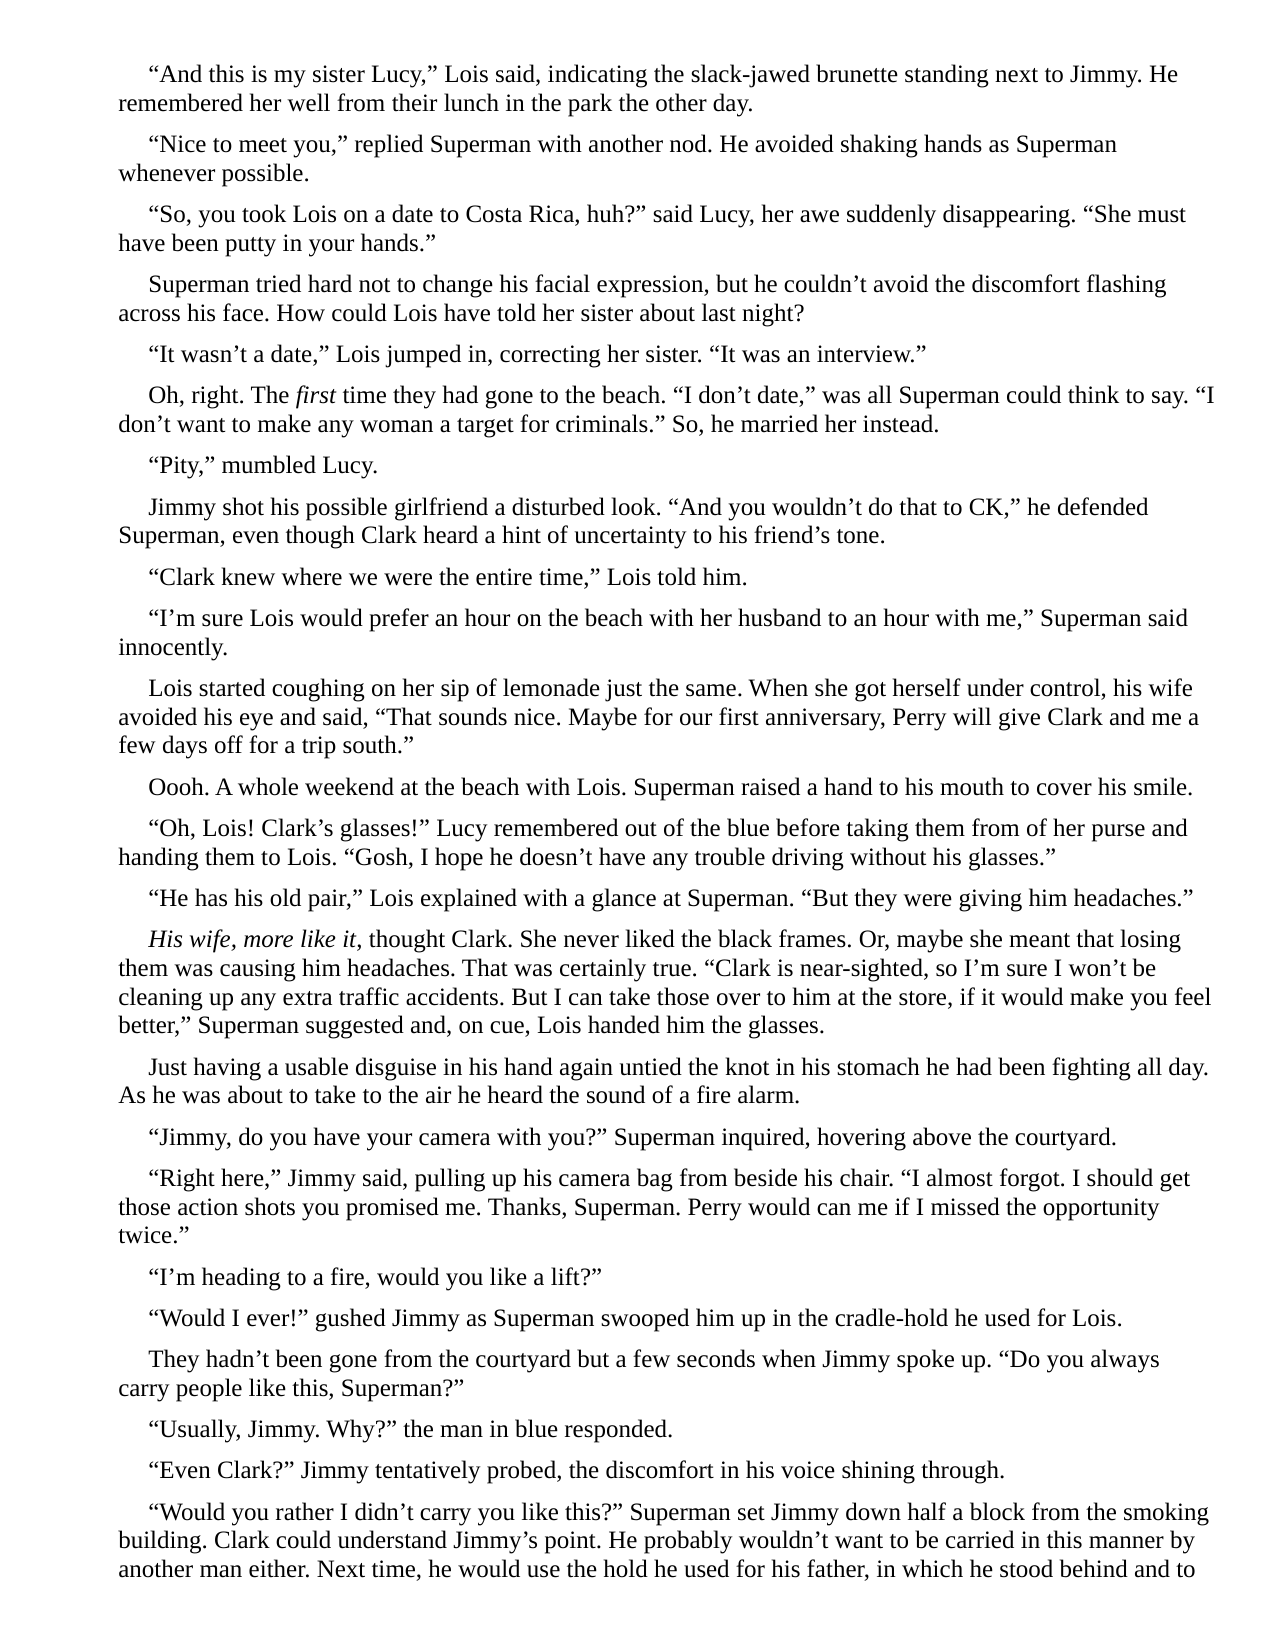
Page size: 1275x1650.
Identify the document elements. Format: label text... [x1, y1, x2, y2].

text “And this is my sister Lucy,” Lois said, indicating the slack-jawed brunette standing next to Jimmy. He remembered her well from their lunch in the park the other day. [118, 59, 1216, 117]
text “I’m heading to a fire, would you like a lift?” [118, 1262, 1216, 1290]
text “Would you rather I didn’t carry you like this?” Superman set Jimmy down half a block from the smoking building. Clark could understand Jimmy’s point. He probably wouldn’t want to be carried in this manner by another man either. Next time, he would use the hold he used for his father, in which he stood behind and to [118, 1497, 1216, 1583]
text “Nice to meet you,” replied Superman with another nod. He avoided shaking hands as Superman whenever possible. [118, 129, 1216, 187]
text “So, you took Lois on a date to Costa Rica, huh?” said Lucy, her awe suddenly disappearing. “She must have been putty in your hands.” [118, 199, 1216, 257]
text “Usually, Jimmy. Why?” the man in blue responded. [118, 1414, 1216, 1443]
text Just having a usable disguise in his hand again untied the knot in his stomach he had been fighting all day. As he was about to take to the air he heard the sound of a fire alarm. [118, 1052, 1216, 1109]
text Jimmy shot his possible girlfriend a disturbed look. “And you wouldn’t do that to CK,” he defended Superman, even though Clark heard a hint of uncertainty to his friend’s tone. [118, 492, 1216, 549]
text His wife, more like it, thought Clark. She never liked the black frames. Or, maybe she meant that losing them was causing him headaches. That was certainly true. “Clark is near-sighted, so I’m sure I won’t be cleaning up any extra traffic accidents. But I can take those over to him at the store, if it would make you feel better,” Superman suggested and, on cue, Lois handed him the glasses. [118, 924, 1216, 1039]
text Oh, right. The first time they had gone to the beach. “I don’t date,” was all Superman could think to say. “I don’t want to make any woman a target for criminals.” So, he married her instead. [118, 380, 1216, 438]
text They hadn’t been gone from the courtyard but a few seconds when Jimmy spoke up. “Do you always carry people like this, Superman?” [118, 1344, 1216, 1402]
text “Jimmy, do you have your camera with you?” Superman inquired, hovering above the courtyard. [118, 1122, 1216, 1150]
text “He has his old pair,” Lois explained with a glance at Superman. “But they were giving him headaches.” [118, 883, 1216, 912]
text “Right here,” Jimmy said, pulling up his camera bag from beside his chair. “I almost forgot. I should get those action shots you promised me. Thanks, Superman. Perry would can me if I missed the opportunity twice.” [118, 1163, 1216, 1249]
text “Pity,” mumbled Lucy. [118, 450, 1216, 479]
text “Even Clark?” Jimmy tentatively probed, the discomfort in his voice shining through. [118, 1455, 1216, 1484]
text “It wasn’t a date,” Lois jumped in, correcting her sister. “It was an interview.” [118, 339, 1216, 368]
text “Clark knew where we were the entire time,” Lois told him. [118, 562, 1216, 590]
text “I’m sure Lois would prefer an hour on the beach with her husband to an hour with me,” Superman said innocently. [118, 603, 1216, 660]
text Lois started coughing on her sip of lemonade just the same. When she got herself under control, his wife avoided his eye and said, “That sounds nice. Maybe for our first anniversary, Perry will give Clark and me a few days off for a trip south.” [118, 673, 1216, 759]
text “Oh, Lois! Clark’s glasses!” Lucy remembered out of the blue before taking them from of her purse and handing them to Lois. “Gosh, I hope he doesn’t have any trouble driving without his glasses.” [118, 813, 1216, 870]
text Superman tried hard not to change his facial expression, but he couldn’t avoid the discomfort flashing across his face. How could Lois have told her sister about last night? [118, 269, 1216, 327]
text Oooh. A whole weekend at the beach with Lois. Superman raised a hand to his mouth to cover his smile. [118, 772, 1216, 800]
text “Would I ever!” gushed Jimmy as Superman swooped him up in the cradle-hold he used for Lois. [118, 1303, 1216, 1332]
